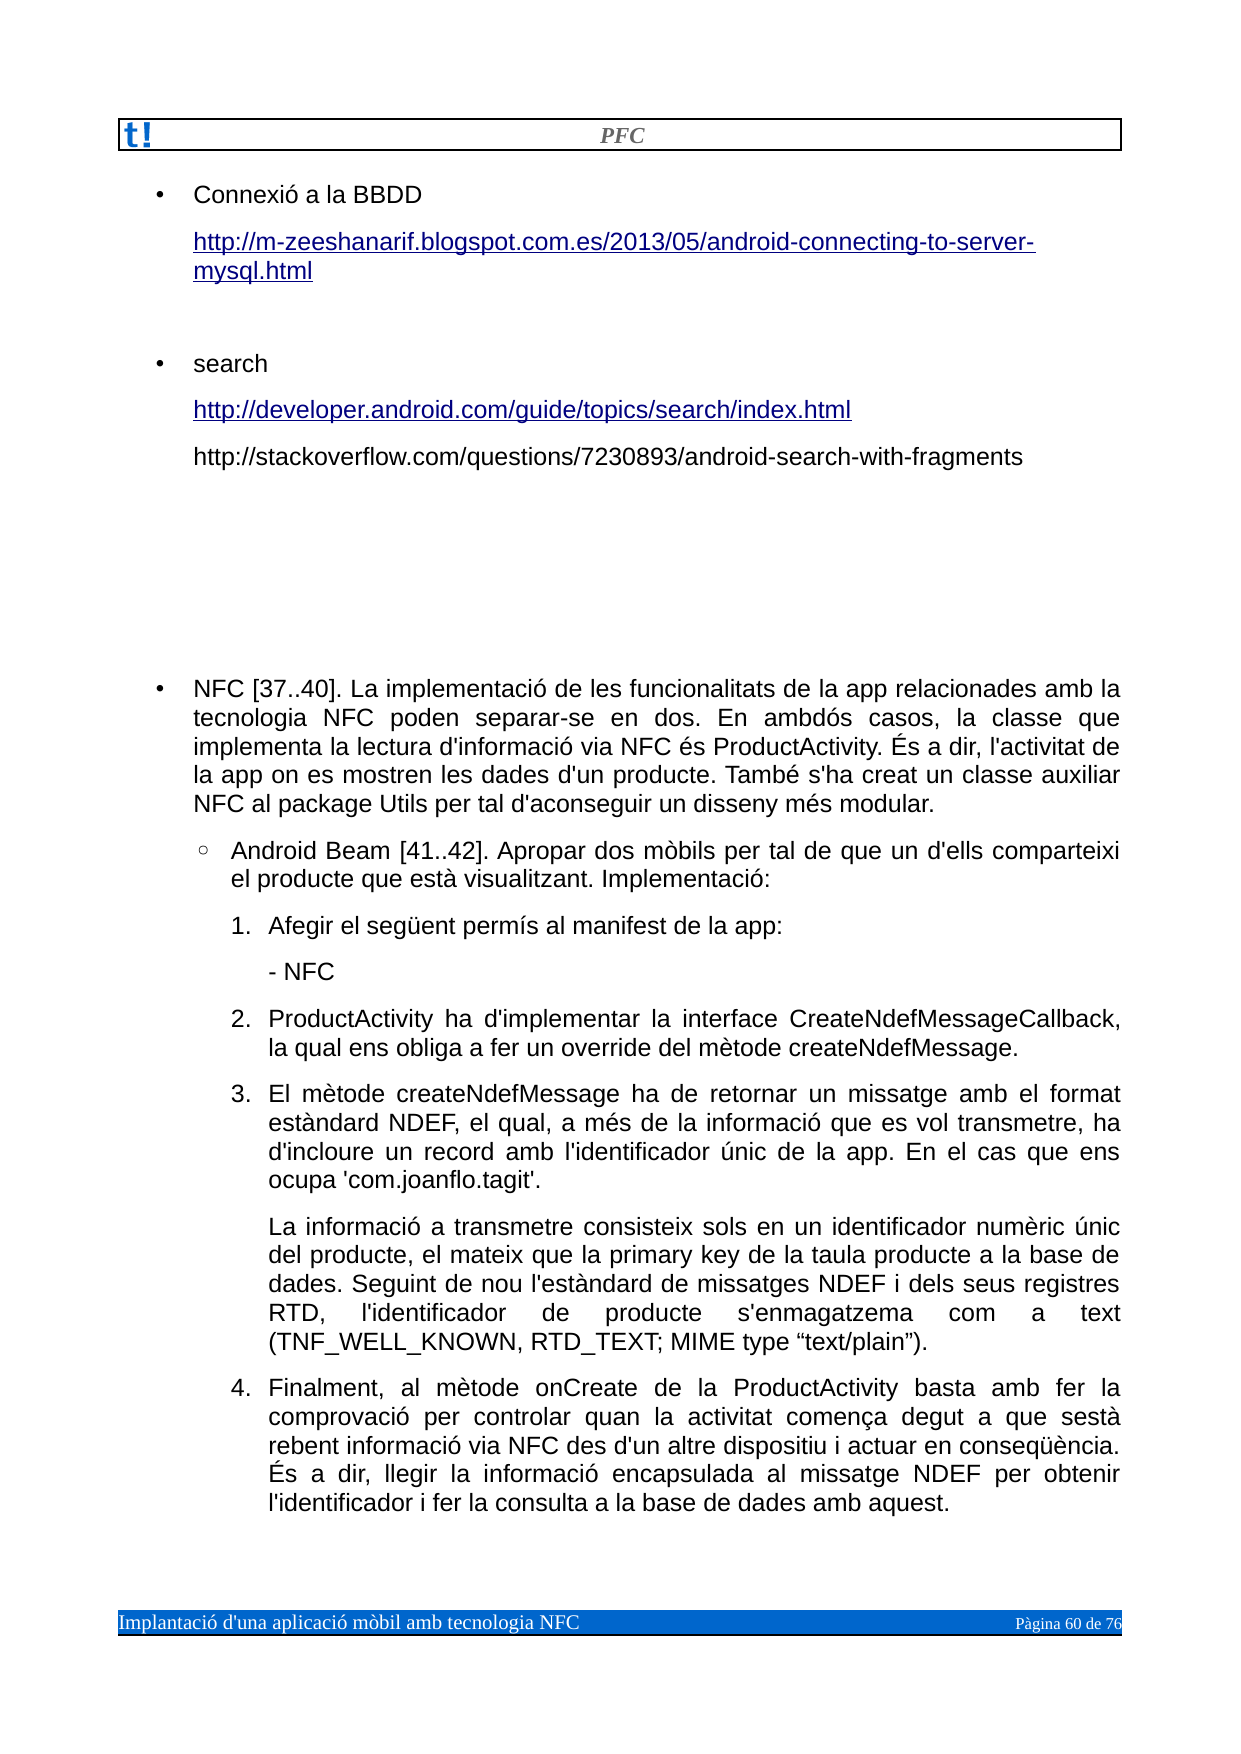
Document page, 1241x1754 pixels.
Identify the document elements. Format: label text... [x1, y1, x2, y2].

list La informació a transmetre consisteix sols en un identificador numèric únic del producte, el mateix que la primary key de la taula producte a la base de dades. Seguint de nou l'estàndard de missatges NDEF i dels seus registres RTD, l'identificador de producte s'enmagatzema com a text (TNF_WELL_KNOWN, RTD_TEXT; MIME type “text/plain”). [231, 1212, 1122, 1356]
list http://developer.android.com/guide/topics/search/index.html [156, 395, 1122, 424]
list search [156, 349, 1122, 378]
list Finalment, al mètode onCreate de la ProductActivity basta amb fer la comprovació per controlar quan la activitat comença degut a que sestà rebent informació via NFC des d'un altre dispositiu i actuar en conseqüència. És a dir, llegir la informació encapsulada al missatge NDEF per obtenir l'identificador i fer la consulta a la base de dades amb aquest. [231, 1373, 1122, 1517]
list Android Beam [41..42]. Apropar dos mòbils per tal de que un d'ells comparteixi el producte que està visualitzant. Implementació: [193, 836, 1122, 893]
list Connexió a la BBDD [156, 181, 1122, 209]
list http://stackoverflow.com/questions/7230893/android-search-with-fragments [156, 442, 1122, 471]
list NFC [37..40]. La implementació de les funcionalitats de la app relacionades amb la tecnologia NFC poden separar-se en dos. En ambdós casos, la classe que implementa la lectura d'informació via NFC és ProductActivity. És a dir, l'activitat de la app on es mostren les dades d'un producte. També s'ha creat un classe auxiliar NFC al package Utils per tal d'aconseguir un disseny més modular. [156, 674, 1122, 818]
list - NFC [231, 957, 1122, 986]
list ProductActivity ha d'implementar la interface CreateNdefMessageCallback, la qual ens obliga a fer un override del mètode createNdefMessage. [231, 1004, 1122, 1061]
list Afegir el següent permís al manifest de la app: [231, 911, 1122, 940]
picture [123, 121, 151, 148]
list http://m-zeeshanarif.blogspot.com.es/2013/05/android-connecting-to-server-mysql.html [156, 227, 1122, 284]
list El mètode createNdefMessage ha de retornar un missatge amb el format estàndard NDEF, el qual, a més de la informació que es vol transmetre, ha d'incloure un record amb l'identificador únic de la app. En el cas que ens ocupa 'com.joanflo.tagit'. [231, 1079, 1122, 1194]
